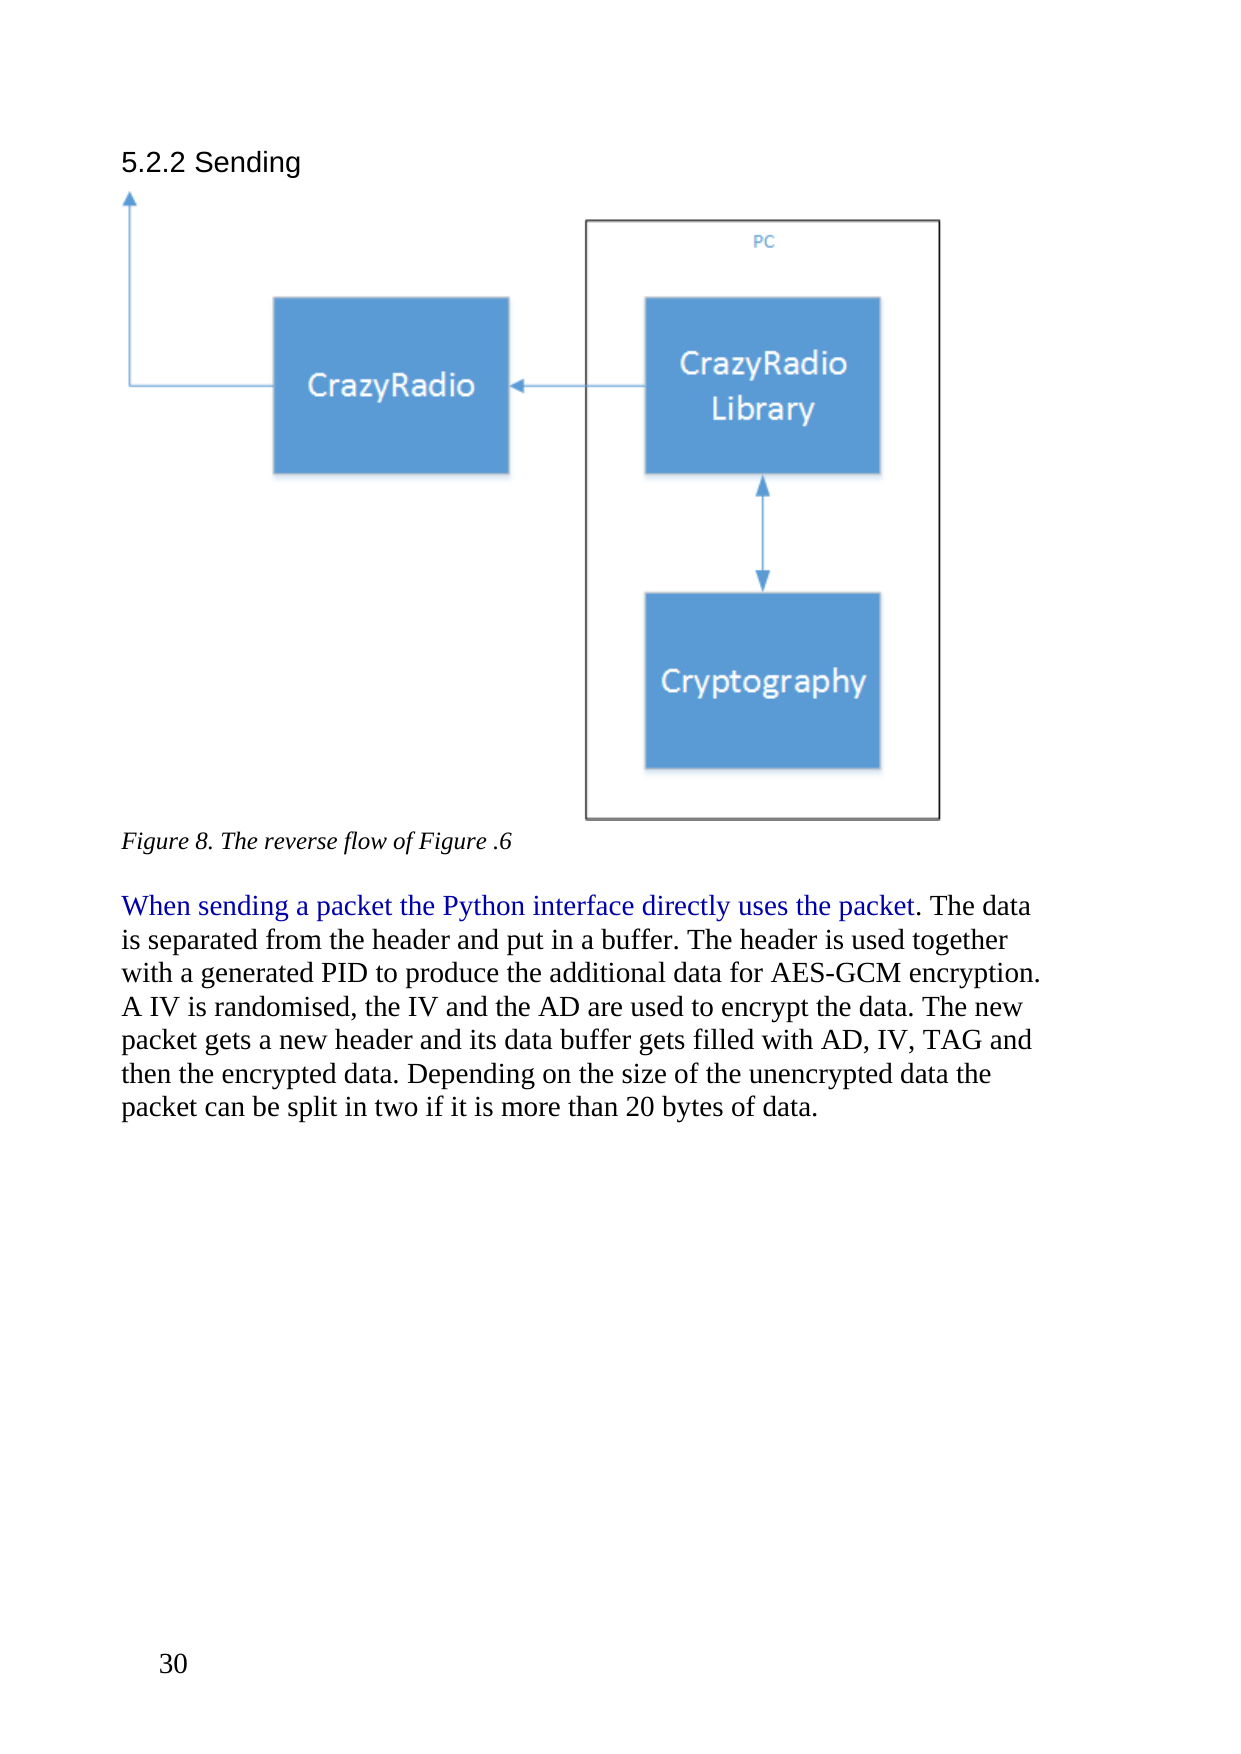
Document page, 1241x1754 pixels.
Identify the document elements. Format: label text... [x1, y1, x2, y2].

text Figure 8. The reverse flow of Figure .6 [121, 821, 941, 855]
subtitle Sending [121, 145, 1042, 178]
picture [121, 190, 942, 821]
text When sending a packet the Python interface directly uses the packet. The data is separated from the header and put in a buffer. The header is used together with a generated PID to produce the additional data for AES-GCM encryption. A IV is randomised, the IV and the AD are used to encrypt the data. The new packet gets a new header and its data buffer gets filled with AD, IV, TAG and then the encrypted data. Depending on the size of the unencrypted data the packet can be split in two if it is more than 20 bytes of data. [121, 888, 1042, 1123]
